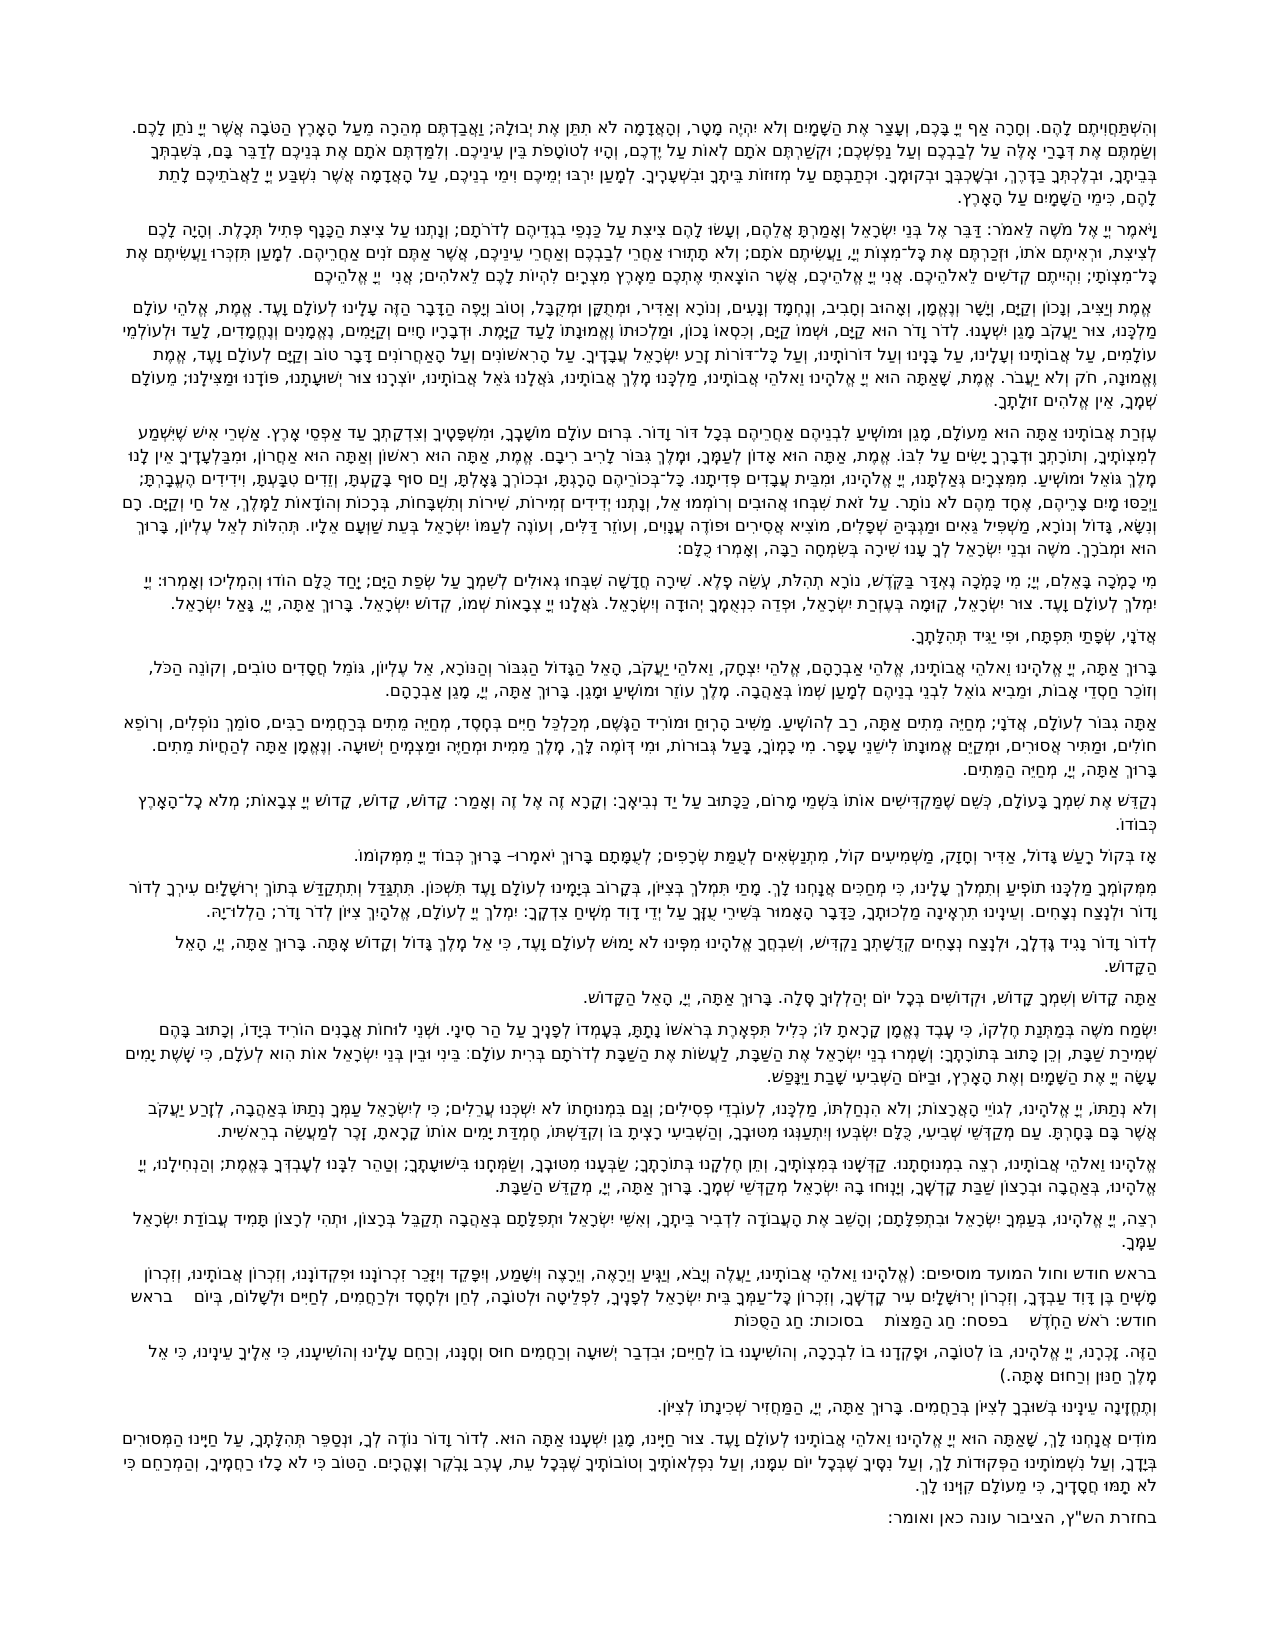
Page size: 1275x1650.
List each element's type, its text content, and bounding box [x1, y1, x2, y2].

text עֶזְרַת אֲבוֹתֵֽינוּ אַתָּה הוּא מֵעוֹלָם, מָגֵן וּמוֹשִֽׁיעַ לִבְנֵיהֶם אַחֲרֵיהֶם בְּכָל דּוֹר וָדוֹר. בְּרוּם עוֹלָם מוֹשָׁבֶֽךָ, וּמִשְׁפָּטֶֽיךָ וְצִדְקָתְךָ עַד אַפְסֵי אָֽרֶץ. אַשְׁרֵי אִישׁ שֶׁיִּשְׁמַע לְמִצְוֺתֶֽיךָ, וְתוֹרָתְךָ וּדְבָרְךָ יָשִׂים עַל לִבּוֹ. אֱמֶת, אַתָּה הוּא אָדוֹן לְעַמֶּֽךָ, וּמֶֽלֶךְ גִּבּוֹר לָרִיב רִיבָם. אֱמֶת, אַתָּה הוּא רִאשׁוֹן וְאַתָּה הוּא אַחֲרוֹן, וּמִבַּלְעָדֶֽיךָ אֵין לָֽנוּ מֶֽלֶךְ גּוֹאֵל וּמוֹשִֽׁיעַ. מִמִּצְרַֽיִם גְּאַלְתָּֽנוּ, יְיָ אֱלֹהֵֽינוּ, וּמִבֵּית עֲבָדִים פְּדִיתָֽנוּ. כָּל־בְּכוֹרֵיהֶם הָרָֽגְתָּ, וּבְכוֹרְךָ גָּאָֽלְתָּ, וְיַם סוּף בָּקַֽעְתָּ, וְזֵדִים טִבַּֽעְתָּ, וִידִידִים הֶעֱבַֽרְתָּ; וַיְכַסּוּ מַֽיִם צָרֵיהֶם, אֶחָד מֵהֶם לֹא נוֹתָר. עַל זֹאת שִׁבְּחוּ אֲהוּבִים וְרוֹמְמוּ אֵל, וְנָתְנוּ יְדִידִים זְמִירוֹת, שִׁירוֹת וְתִשְׁבָּחוֹת, בְּרָכוֹת וְהוֹדָאוֹת לַמֶּֽלֶךְ, אֵל חַי וְקַיָּם. רָם וְנִשָּׂא, גָּדוֹל וְנוֹרָא, מַשְׁפִּיל גֵּאִים וּמַגְבִּֽיהַּ שְׁפָלִים, מוֹצִיא אֲסִירִים וּפוֹדֶה עֲנָוִים, וְעוֹזֵר דַּלִּים, וְעוֹנֶה לְעַמּוֹ יִשְׂרָאֵל בְּעֵת שַׁוְּעָם אֵלָיו. תְּהִלּוֹת לְאֵל עֶלְיוֹן, בָּרוּךְ הוּא וּמְבֹרָךְ. משֶׁה וּבְנֵי יִשְׂרָאֵל לְךָ עָנוּ שִׁירָה בְּשִׂמְחָה רַבָּה, וְאָמְרוּ כֻלָּם: [118, 423, 1157, 558]
text אֱמֶת וְיַצִּיב, וְנָכוֹן וְקַיָּם, וְיָשָׁר וְנֶאֱמָן, וְאָהוּב וְחָבִיב, וְנֶחְמָד וְנָעִים, וְנוֹרָא וְאַדִּיר, וּמְתֻקָּן וּמְקֻבָּל, וְטוֹב וְיָפֶה הַדָּבָר הַזֶּה עָלֵֽינוּ לְעוֹלָם וָעֶד. אֱמֶת, אֱלֹהֵי עוֹלָם מַלְכֵּֽנוּ, צוּר יַעֲקֹב מָגֵן יִשְׁעֵֽנוּ. לְדֹר וָדֹר הוּא קַיָּם, וּשְׁמוֹ קַיָּם, וְכִסְאוֹ נָכוֹן, וּמַלְכוּתוֹ וֶאֱמוּנָתוֹ לָעַד קַיָּֽמֶת. וּדְבָרָיו חָיִים וְקַיָּמִים, נֶאֱמָנִים וְנֶחֱמָדִים, לָעַד וּלְעוֹלְמֵי עוֹלָמִים, עַל אֲבוֹתֵֽינוּ וְעָלֵֽינוּ, עַל בָּנֵֽינוּ וְעַל דּוֹרוֹתֵֽינוּ, וְעַל כָּל־דּוֹרוֹת זֶֽרַע יִשְׂרָאֵל עֲבָדֶֽיךָ. עַל הָרִאשׁוֹנִים וְעַל הָאַחֲרוֹנִים דָּבָר טוֹב וְקַיָּם לְעוֹלָם וָעֶד, אֱמֶת וֶאֱמוּנָה, חֹק וְלֹא יַעֲבֹר. אֱמֶת, שָׁאַתָּה הוּא יְיָ אֱלֹהֵֽינוּ וֵאלֹהֵי אֲבוֹתֵֽינוּ, מַלְכֵּֽנוּ מֶֽלֶךְ אֲבוֹתֵֽינוּ, גֹּאֲלֵֽנוּ גֹּאֵל אֲבוֹתֵֽינוּ, יוֹצְרֵֽנוּ צוּר יְשׁוּעָתֵֽנוּ, פּוֹדֵֽנוּ וּמַצִּילֵֽנוּ; מֵעוֹלָם שְׁמֶֽךָ, אֵין אֱלֹהִים זוּלָתֶֽךָ. [118, 298, 1157, 410]
text רְצֵה, יְיָ אֱלֹהֵֽינוּ, בְּעַמְּךָ יִשְׂרָאֵל וּבִתְפִלָּתָם; וְהָשֵׁב אֶת הָעֲבוֹדָה לִדְבִיר בֵּיתֶֽךָ, וְאִשֵּׁי יִשְׂרָאֵל וּתְפִלָּתָם בְּאַהֲבָה תְקַבֵּל בְּרָצוֹן, וּתְהִי לְרָצוֹן תָּמִיד עֲבוֹדַת יִשְׂרָאֵל עַמֶּֽךָ. [118, 1209, 1157, 1251]
text וְתֶחֱזֶֽינָה עֵינֵֽינוּ בְּשׁוּבְךָ לְצִיּוֹן בְּרַחֲמִים. בָּרוּךְ אַתָּה, יְיָ, הַמַּחֲזִיר שְׁכִינָתוֹ לְצִיּוֹן. [118, 1397, 1157, 1417]
text וְהִשְׁתַּחֲוִיתֶם לָהֶם. וְחָרָה אַף יְיָ בָּכֶם, וְעָצַר אֶת הַשָּׁמַֽיִם וְלֹא יִהְיֶה מָטָר, וְהָאֲדָמָה לֹא תִתֵּן אֶת יְבוּלָהּ; וַאֲבַדְתֶּם מְהֵרָה מֵעַל הָאָֽרֶץ הַטֹּבָה אֲשֶׁר יְיָ נֹתֵן לָכֶם. וְשַׂמְתֶּם אֶת דְּבָרַי אֵֽלֶּה עַל לְבַבְכֶם וְעַל נַפְשְׁכֶם; וּקְשַׁרְתֶּם אֹתָם לְאוֹת עַל יֶדְכֶם, וְהָיוּ לְטוֹטָפֹת בֵּין עֵינֵיכֶם. וְלִמַּדְתֶּם אֹתָם אֶת בְּנֵיכֶם לְדַבֵּר בָּם, בְּשִׁבְתְּךָ בְּבֵיתֶֽךָ, וּבְלֶכְתְּךָ בַדֶּֽרֶךְ, וּבְשׇׁכְבְּךָ וּבְקוּמֶֽךָ. וּכְתַבְתָּם עַל מְזוּזוֹת בֵּיתֶֽךָ וּבִשְׁעָרֶֽיךָ. לְמַֽעַן יִרְבּוּ יְמֵיכֶם וִימֵי בְנֵיכֶם, עַל הָאֲדָמָה אֲשֶׁר נִשְׁבַּע יְיָ לַאֲבֹתֵיכֶם לָתֵת לָהֶם, כִּימֵי הַשָּׁמַֽיִם עַל הָאָֽרֶץ. [118, 118, 1157, 207]
text בחזרת הש"ץ, הציבור עונה כאן ואומר: [118, 1508, 1157, 1527]
text נְקַדֵּשׁ אֶת שִׁמְךָ בָּעוֹלָם, כְּשֵׁם שֶׁמַּקְדִּישִׁים אוֹתוֹ בִּשְׁמֵי מָרוֹם, כַּכָּתוּב עַל יַד נְבִיאֶֽךָ: וְקָרָא זֶה אֶל זֶה וְאָמַר: קָדוֹשׁ, קָדוֹשׁ, קָדוֹשׁ יְיָ צְבָאוֹת; מְלֹא כׇל־הָאָֽרֶץ כְּבוֹדוֹ. [118, 791, 1157, 834]
text יִשְׂמַח משֶׁה בְּמַתְּנַת חֶלְקוֹ, כִּי עֶֽבֶד נֶאֱמָן קָרָֽאתָ לּוֹ; כְּלִיל תִּפְאֶֽרֶת בְּרֹאשׁוֹ נָתַֽתָּ, בְּעׇמְדוֹ לְפָנֶֽיךָ עַל הַר סִינָי. וּשְׁנֵי לוּחוֹת אֲבָנִים הוֹרִיד בְּיָדוֹ, וְכָתוּב בָּהֶם שְׁמִירַת שַׁבָּת, וְכֵן כָּתוּב בְּתוֹרָתֶֽךָ: וְשָׁמְרוּ בְנֵי יִשְׂרָאֵל אֶת הַשַּׁבָּת, לַעֲשׂוֹת אֶת הַשַּׁבָּת לְדֹרֹתָם בְּרִית עוֹלָם׃ בֵּינִי וּבֵין בְּנֵי יִשְׂרָאֵל אוֹת הִוא לְעֹלָם, כִּי שֵֽׁשֶׁת יָמִים עָשָׂה יְיָ אֶת הַשָּׁמַֽיִם וְאֶת הָאָֽרֶץ, וּבַיּוֹם הַשְּׁבִיעִי שָׁבַת וַיִּנָּפַשׁ. [118, 1020, 1157, 1086]
text אֱלֹהֵֽינוּ וֵאלֹהֵי אֲבוֹתֵֽינוּ, רְצֵה בִמְנוּחָתֵֽנוּ. קַדְּשֵֽׁנוּ בְּמִצְוֺתֶֽיךָ, וְתֵן חֶלְקֵֽנוּ בְּתוֹרָתֶֽךָ; שַׂבְּעֵֽנוּ מִטּוּבֶֽךָ, וְשַׂמְּחֵֽנוּ בִּישׁוּעָתֶֽךָ; וְטַהֵר לִבֵּֽנוּ לְעׇבְדְּךָ בֶּאֱמֶת; וְהַנְחִילֵֽנוּ, יְיָ אֱלֹהֵֽינוּ, בְּאַהֲבָה וּבְרָצוֹן שַׁבַּת קׇדְשֶֽׁךָ, וְיָנֽוּחוּ בָהּ יִשְׂרָאֵל מְקַדְּשֵׁי שְׁמֶֽךָ. בָּרוּךְ אַתָּה, יְיָ, מְקַדֵּשׁ הַשַּׁבָּת. [118, 1154, 1157, 1196]
text מִמְּקוֹמְךָ מַלְכֵּֽנוּ תוֹפִֽיעַ וְתִמְלֹךְ עָלֵֽינוּ, כִּי מְחַכִּים אֲנַֽחְנוּ לָךְ. מָתַי תִּמְלֹךְ בְּצִיּוֹן, בְּקָרוֹב בְּיָמֵֽינוּ לְעוֹלָם וָעֶד תִּשְׁכּוֹן. תִּתְגַּדַּל וְתִתְקַדַּשׁ בְּתוֹךְ יְרוּשָׁלַֽיִם עִירְךָ לְדוֹר וָדוֹר וּלְנֵֽצַח נְצָחִים. וְעֵינֵֽינוּ תִרְאֶֽינָה מַלְכוּתֶֽךָ, כַּדָּבָר הָאָמוּר בְּשִׁירֵי עֻזֶּֽךָ עַל יְדֵי דָוִד מְשִֽׁיחַ צִדְקֶֽךָ: יִמְלֹךְ יְיָ לְעוֹלָם, אֱלֹהַֽיִךְ צִיּוֹן לְדֹר וָדֹר; הַלְלוּ־יָהּ. [118, 878, 1157, 921]
text וַיֹּֽאמֶר יְיָ אֶל מֹשֶׁה לֵּאמֹר: דַּבֵּר אֶל בְּנֵי יִשְׂרָאֵל וְאָמַרְתָּ אֲלֵהֶם, וְעָשׂוּ לָהֶם צִיצִת עַל כַּנְפֵי בִגְדֵיהֶם לְדֹרֹתָם; וְנָתְנוּ עַל צִיצִת הַכָּנָף פְּתִיל תְּכֵֽלֶת. וְהָיָה לָכֶם לְצִיצִת, וּרְאִיתֶם אֹתוֹ, וּזְכַרְתֶּם אֶת כׇּל־מִצְוֺת יְיָ, וַעֲשִׂיתֶם אֹתָם; וְלֹא תָתֽוּרוּ אַחֲרֵי לְבַבְכֶם וְאַחֲרֵי עֵינֵיכֶם, אֲשֶׁר אַתֶּם זֹנִים אַחֲרֵיהֶם. לְמַֽעַן תִּזְכְּרוּ וַעֲשִׂיתֶם אֶת כׇּל־מִצְוֺתָי; וִהְיִיתֶם קְדֹשִׁים לֵאלֹהֵיכֶם. אֲנִי יְיָ אֱלֹהֵיכֶם, אֲשֶׁר הוֹצֵֽאתִי אֶתְכֶם מֵאֶֽרֶץ מִצְרַֽיִם לִהְיוֹת לָכֶם לֵאלֹהִים; אֲנִי יְיָ אֱלֹהֵיכֶם [118, 220, 1157, 286]
text אָז בְּקוֹל רַֽעַשׁ גָּדוֹל, אַדִּיר וְחָזָק, מַשְׁמִיעִים קוֹל, מִתְנַשְּׂאִים לְעֻמַּת שְׂרָפִים; לְעֻמָּתָם בָּרוּךְ יֹאמֵֽרוּ– בָּרוּךְ כְּבוֹד יְיָ מִמְּקוֹמוֹ. [118, 846, 1157, 866]
text הַזֶּה. זׇכְרֵֽנוּ, יְיָ אֱלֹהֵֽינוּ, בּוֹ לְטוֹבָה, וּפׇקְדֵֽנוּ בוֹ לִבְרָכָה, וְהוֹשִׁיעֵֽנוּ בוֹ לְחַיִּים; וּבִדְבַר יְשׁוּעָה וְרַחֲמִים חוּס וְחׇנֵּֽנוּ, וְרַחֵם עָלֵֽינוּ וְהוֹשִׁיעֵֽנוּ, כִּי אֵלֶֽיךָ עֵינֵֽינוּ, כִּי אֵל מֶֽלֶךְ חַנּוּן וְרַחוּם אָֽתָּה.) [118, 1342, 1157, 1385]
text אַתָּה גִבּוֹר לְעוֹלָם, אֲדֹנָי; מְחַיֵּה מֵתִים אַתָּה, רַב לְהוֹשִֽׁיעַ. מַשִּׁיב הָרֽוּחַ וּמוֹרִיד הַגֶּֽשֶׁם, מְכַלְכֵּל חַיִּים בְּחֶֽסֶד, מְחַיֵּה מֵתִים בְּרַחֲמִים רַבִּים, סוֹמֵךְ נוֹפְלִים, וְרוֹפֵא חוֹלִים, וּמַתִּיר אֲסוּרִים, וּמְקַיֵּם אֱמוּנָתוֹ לִישֵׁנֵי עָפָר. מִי כָמֽוֹךָ, בַּֽעַל גְּבוּרוֹת, וּמִי דּֽוֹמֶה לָּךְ, מֶֽלֶךְ מֵמִית וּמְחַיֶּה וּמַצְמִֽיחַ יְשׁוּעָה. וְנֶאֱמָן אַתָּה לְהַחֲיוֹת מֵתִים. בָּרוּךְ אַתָּה, יְיָ, מְחַיֵּה הַמֵּתִים. [118, 713, 1157, 779]
text אַתָּה קָדוֹשׁ וְשִׁמְךָ קָדוֹשׁ, וּקְדוֹשִׁים בְּכׇל יוֹם יְהַלְלֽוּךָ סֶּֽלָה. בָּרוּךְ אַתָּה, יְיָ, הָאֵל הַקָּדוֹשׁ. [118, 988, 1157, 1008]
text וְלֹא נְתַתּוֹ, יְיָ אֱלֹהֵֽינוּ, לְגוֹיֵי הָאֲרָצוֹת; וְלֹא הִנְחַלְתּוֹ, מַלְכֵּֽנוּ, לְעוֹבְדֵי פְסִילִים; וְגַם בִּמְנוּחָתוֹ לֹא יִשְׁכְּנוּ עֲרֵלִים; כִּי לְיִשְׂרָאֵל עַמְּךָ נְתַתּוֹ בְּאַהֲבָה, לְזֶֽרַע יַעֲקֹב אֲשֶׁר בָּם בָּחָֽרְתָּ. עַם מְקַדְּשֵׁי שְׁבִיעִי, כֻּלָּם יִשְׂבְּעוּ וְיִתְעַנְּגוּ מִטּוּבֶֽךָ, וְהַשְּׁבִיעִי רָצִֽיתָ בּוֹ וְקִדַּשְׁתּוֹ, חֶמְדַּת יָמִים אוֹתוֹ קָרָֽאתָ, זֵֽכֶר לְמַעֲשֵׂה בְרֵאשִׁית. [118, 1099, 1157, 1141]
text לְדוֹר וָדוֹר נָגִיד גׇּדְלֶֽךָ, וּלְנֵֽצַח נְצָחִים קְדֻשָּׁתְךָ נַקְדִּישׁ, וְשִׁבְחֲךָ אֱלֹהֵֽינוּ מִפִּֽינוּ לֹא יָמוּשׁ לְעוֹלָם וָעֶד, כִּי אֵל מֶֽלֶךְ גָּדוֹל וְקָדוֹשׁ אָֽתָּה. בָּרוּךְ אַתָּה, יְיָ, הָאֵל הַקָּדוֹשׁ. [118, 933, 1157, 976]
text בָּרוּךְ אַתָּה, יְיָ אֱלֹהֵֽינוּ וֵאלֹהֵי אֲבוֹתֵֽינוּ, אֱלֹהֵי אַבְרָהָם, אֱלֹהֵי יִצְחָק, וֵאלֹהֵי יַעֲקֹב, הָאֵל הַגָּדוֹל הַגִּבּוֹר וְהַנּוֹרָא, אֵל עֶלְיוֹן, גּוֹמֵל חֲסָדִים טוֹבִים, וְקוֹנֵה הַכֹּל, וְזוֹכֵר חַסְדֵי אָבוֹת, וּמֵבִיא גוֹאֵל לִבְנֵי בְנֵיהֶם לְמַֽעַן שְׁמוֹ בְּאַהֲבָה. מֶֽלֶךְ עוֹזֵר וּמוֹשִֽׁיעַ וּמָגֵן. בָּרוּךְ אַתָּה, יְיָ, מָגֵן אַבְרָהָם. [118, 658, 1157, 700]
text אֲדֹנָי, שְׂפָתַי תִּפְתָּח, וּפִי יַגִּיד תְּהִלָּתֶֽךָ. [118, 626, 1157, 645]
text מוֹדִים אֲנַֽחְנוּ לָךְ, שָׁאַתָּה הוּא יְיָ אֱלֹהֵֽינוּ וֵאלֹהֵי אֲבוֹתֵֽינוּ לְעוֹלָם וָעֶד. צוּר חַיֵּֽינוּ, מָגֵן יִשְׁעֵֽנוּ אַתָּה הוּא. לְדוֹר וָדוֹר נוֹדֶה לְךָ, וּנְסַפֵּר תְּהִלָּתֶֽךָ, עַל חַיֵּֽינוּ הַמְּסוּרִים בְּיָדֶֽךָ, וְעַל נִשְׁמוֹתֵֽינוּ הַפְּקוּדוֹת לָךְ, וְעַל נִסֶּֽיךָ שֶׁבְּכׇל יוֹם עִמָּֽנוּ, וְעַל נִפְלְאוֹתֶֽיךָ וְטוֹבוֹתֶֽיךָ שֶׁבְּכׇל עֵת, עֶֽרֶב וָבֹֽקֶר וְצׇהֳרָֽיִם. הַטּוֹב כִּי לֹא כָלוּ רַחֲמֶֽיךָ, וְהַמְרַחֵם כִּי לֹא תַֽמּוּ חֲסָדֶֽיךָ, כִּי מֵעוֹלָם קִוִּֽינוּ לָךְ. [118, 1429, 1157, 1495]
text מִי כָמֹֽכָה בָּאֵלִם, יְיָ; מִי כָּמֹֽכָה נֶאְדָּר בַּקֹּֽדֶשׁ, נוֹרָא תְהִלֹּת, עֹֽשֵׂה פֶֽלֶא. שִׁירָה חֲדָשָׁה שִׁבְּחוּ גְאוּלִים לְשִׁמְךָ עַל שְׂפַת הַיָּם; יַֽחַד כֻּלָּם הוֹדוּ וְהִמְלִֽיכוּ וְאָמְרוּ: יְיָ יִמְלֹךְ לְעוֹלָם וָעֶד. צוּר יִשְׂרָאֵל, קֽוּמָה בְּעֶזְרַת יִשְׂרָאֵל, וּפְדֵה כִנְאֻמֶֽךָ יְהוּדָה וְיִשְׂרָאֵל. גֹּאֲלֵֽנוּ יְיָ צְבָאוֹת שְׁמוֹ, קְדוֹשׁ יִשְׂרָאֵל. בָּרוּךְ אַתָּה, יְיָ, גָּאַל יִשְׂרָאֵל. [118, 571, 1157, 613]
text בראש חודש וחול המועד מוסיפים: (אֱלֹהֵֽינוּ וֵאלֹהֵי אֲבוֹתֵֽינוּ, יַעֲלֶה וְיָבֹא, וְיַגִּֽיעַ וְיֵרָאֶה, וְיֵרָצֶה וְיִשָּׁמַע, וְיִפָּקֵד וְיִזָּכֵר זִכְרוֹנֵֽנוּ וּפִקְדוֹנֵֽנוּ, וְזִכְרוֹן אֲבוֹתֵֽינוּ, וְזִכְרוֹן מָשִֽׁיחַ בֶּן דָּוִד עַבְדֶּֽךָ, וְזִכְרוֹן יְרוּשָׁלַֽיִם עִיר קׇדְשֶֽׁךָ, וְזִכְרוֹן כׇּל־עַמְּךָ בֵּית יִשְׂרָאֵל לְפָנֶֽיךָ, לִפְלֵיטָה וּלְטוֹבָה, לְחֵן וּלְחֶֽסֶד וּלְרַחֲמִים, לְחַיִּים וּלְשָׁלוֹם, בְּיוֹם בראש חודש: רֹאשׁ הַחֹֽדֶשׁ בפסח: חַג הַמַּצּוֹת בסוכות: חַג הַסֻּכּוֹת [118, 1264, 1157, 1330]
